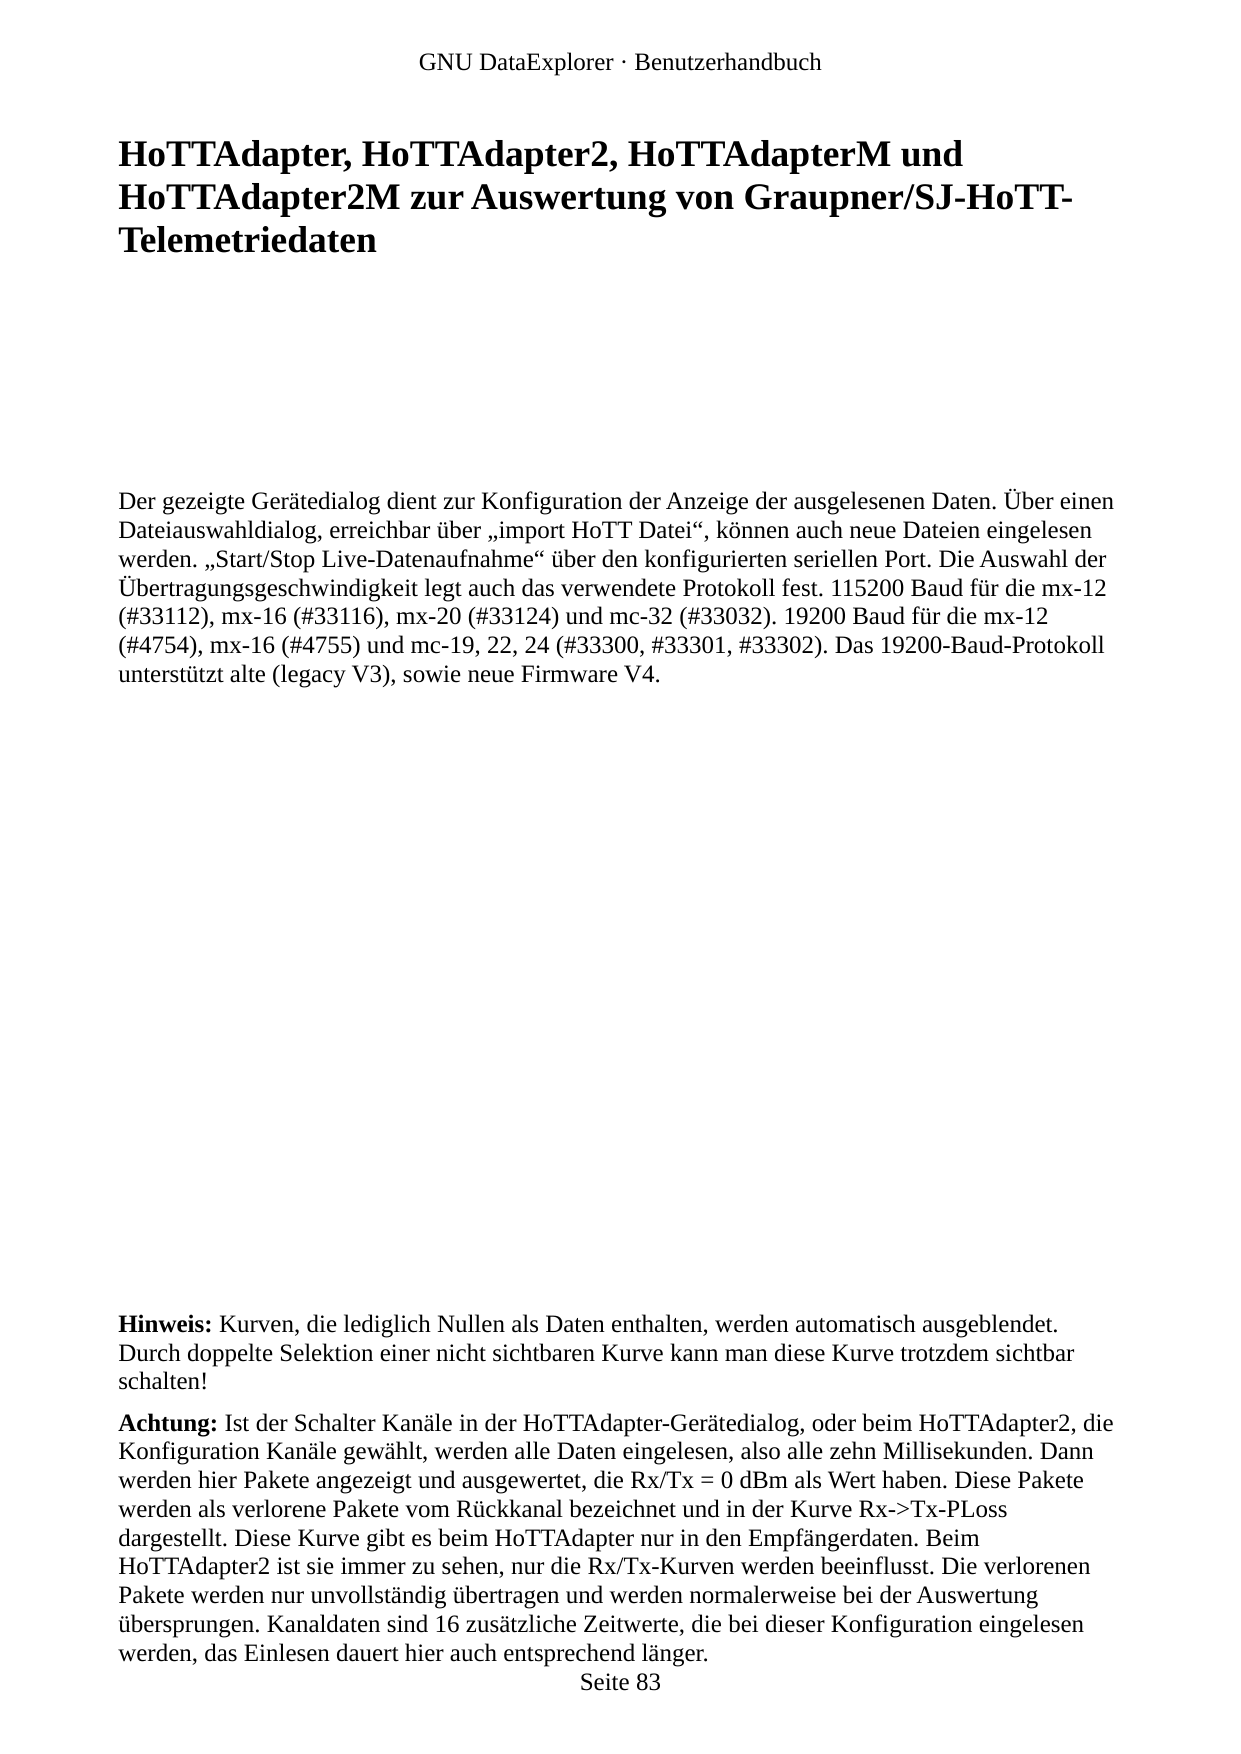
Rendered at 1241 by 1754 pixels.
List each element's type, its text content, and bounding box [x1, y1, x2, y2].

text Achtung: Ist der Schalter Kanäle in der HoTTAdapter-Gerätedialog, oder beim HoTTAdapter2, die Konfiguration Kanäle gewählt, werden alle Daten eingelesen, also alle zehn Millisekunden. Dann werden hier Pakete angezeigt und ausgewertet, die Rx/Tx = 0 dBm als Wert haben. Diese Pakete werden als verlorene Pakete vom Rückkanal bezeichnet und in der Kurve Rx->Tx-PLoss dargestellt. Diese Kurve gibt es beim HoTTAdapter nur in den Empfängerdaten. Beim HoTTAdapter2 ist sie immer zu sehen, nur die Rx/Tx-Kurven werden beeinflusst. Die verlorenen Pakete werden nur unvollständig übertragen und werden normalerweise bei der Auswertung übersprungen. Kanaldaten sind 16 zusätzliche Zeitwerte, die bei dieser Konfiguration eingelesen werden, das Einlesen dauert hier auch entsprechend länger. [118, 1408, 1122, 1666]
text Hinweis: Kurven, die lediglich Nullen als Daten enthalten, werden automatisch ausgeblendet. Durch doppelte Selektion einer nicht sichtbaren Kurve kann man diese Kurve trotzdem sichtbar schalten! [118, 1309, 1122, 1395]
text Der gezeigte Gerätedialog dient zur Konfiguration der Anzeige der ausgelesenen Daten. Über einen Dateiauswahldialog, erreichbar über „import HoTT Datei“, können auch neue Dateien eingelesen werden. „Start/Stop Live-Datenaufnahme“ über den konfigurierten seriellen Port. Die Auswahl der Übertragungsgeschwindigkeit legt auch das verwendete Protokoll fest. 115200 Baud für die mx-12 (#33112), mx-16 (#33116), mx-20 (#33124) und mc-32 (#33032). 19200 Baud für die mx-12 (#4754), mx-16 (#4755) und mc-19, 22, 24 (#33300, #33301, #33302). Das 19200-Baud-Protokoll unterstützt alte (legacy V3), sowie neue Firmware V4. [118, 486, 1122, 1296]
subtitle HoTTAdapter, HoTTAdapter2, HoTTAdapterM und HoTTAdapter2M zur Auswertung von Graupner/SJ-HoTT-Telemetriedaten [118, 131, 1122, 261]
